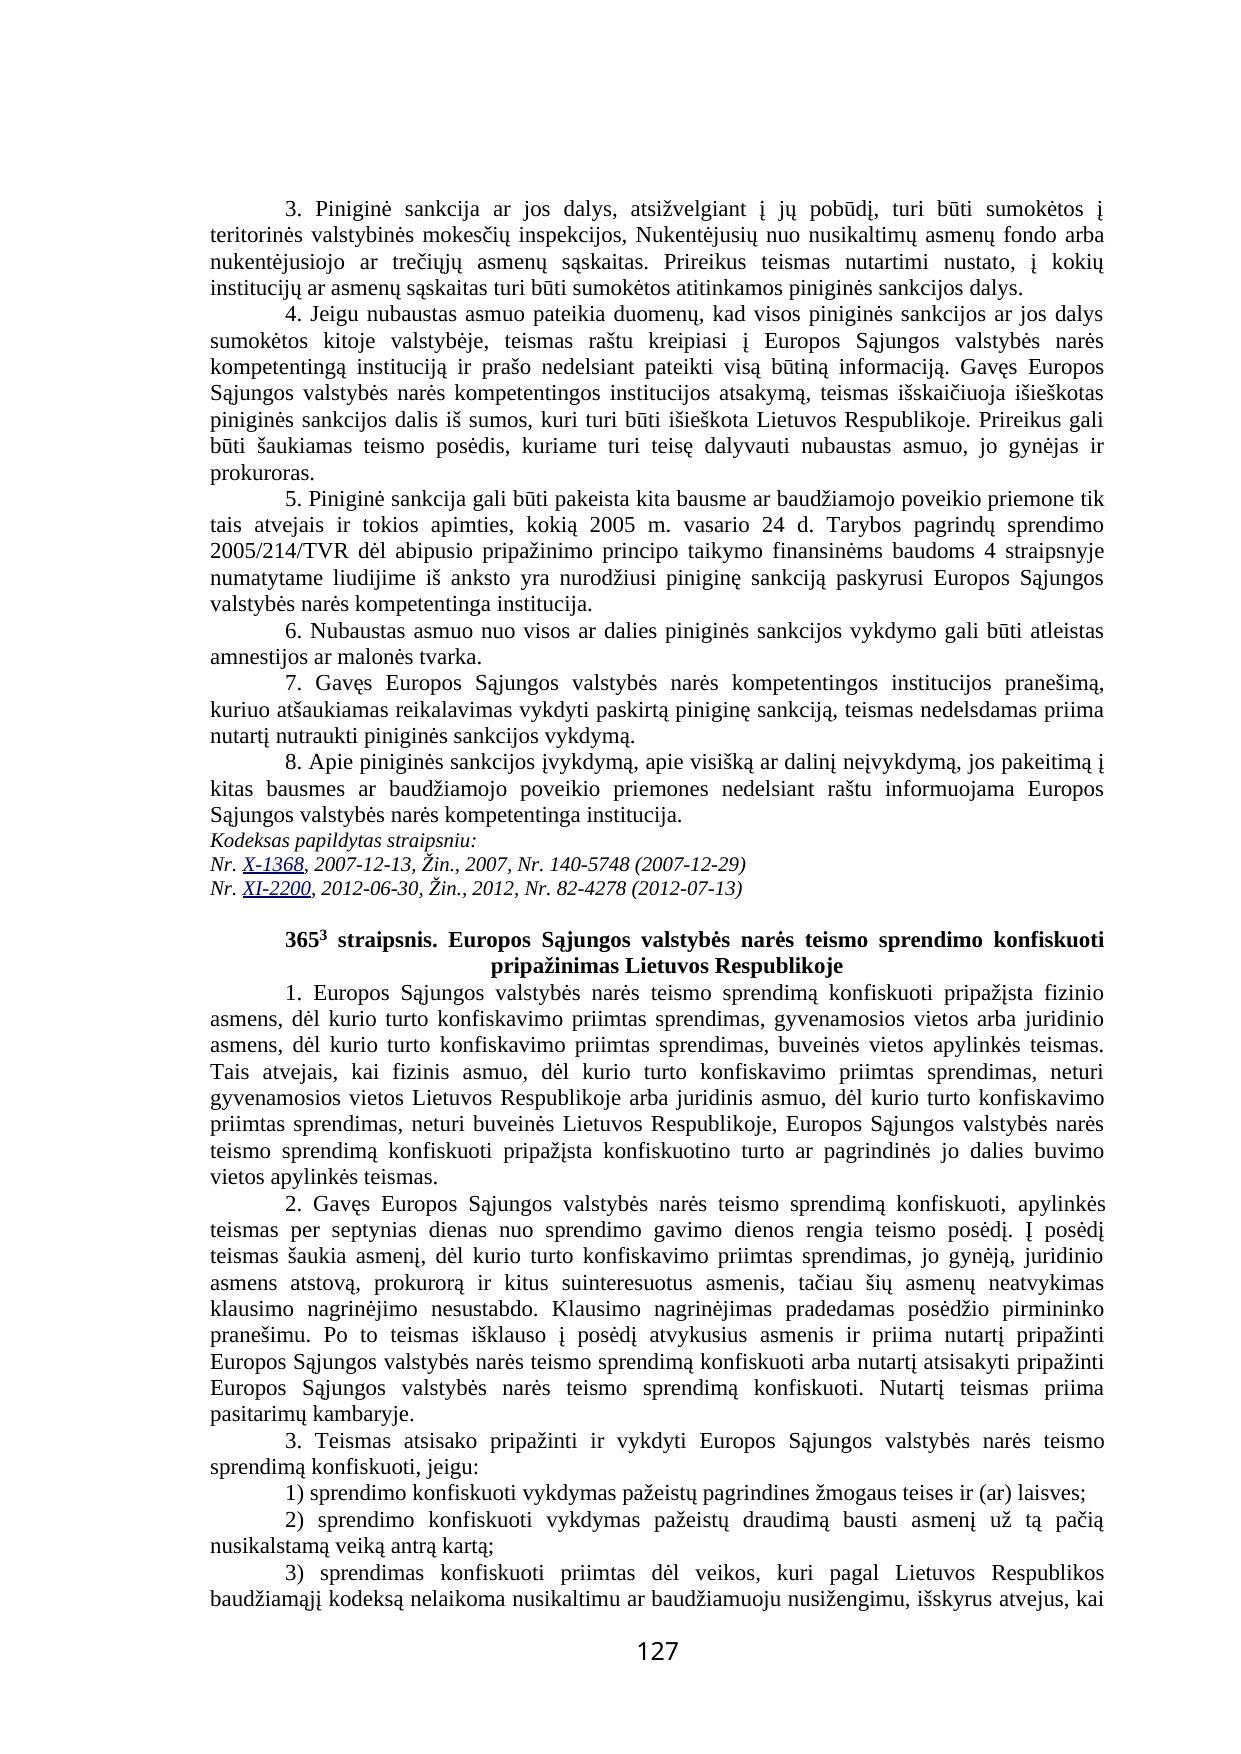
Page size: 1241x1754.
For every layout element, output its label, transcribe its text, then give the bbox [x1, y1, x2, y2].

text 3653 straipsnis. Europos Sąjungos valstybės narės teismo sprendimo konfiskuoti pripažinimas Lietuvos Respublikoje [285, 926, 1106, 979]
text Nr. XI-2200, 2012-06-30, Žin., 2012, Nr. 82-4278 (2012-07-13) [210, 876, 1106, 900]
text 8. Apie piniginės sankcijos įvykdymą, apie visišką ar dalinį neįvykdymą, jos pakeitimą į kitas bausmes ar baudžiamojo poveikio priemones nedelsiant raštu informuojama Europos Sąjungos valstybės narės kompetentinga institucija. [210, 748, 1106, 827]
text Nr. X-1368, 2007-12-13, Žin., 2007, Nr. 140-5748 (2007-12-29) [210, 852, 1106, 876]
text 6. Nubaustas asmuo nuo visos ar dalies piniginės sankcijos vykdymo gali būti atleistas amnestijos ar malonės tvarka. [210, 617, 1106, 669]
text 3) sprendimas konfiskuoti priimtas dėl veikos, kuri pagal Lietuvos Respublikos baudžiamąjį kodeksą nelaikoma nusikaltimu ar baudžiamuoju nusižengimu, išskyrus atvejus, kai [210, 1558, 1106, 1611]
text 1. Europos Sąjungos valstybės narės teismo sprendimą konfiskuoti pripažįsta fizinio asmens, dėl kurio turto konfiskavimo priimtas sprendimas, gyvenamosios vietos arba juridinio asmens, dėl kurio turto konfiskavimo priimtas sprendimas, buveinės vietos apylinkės teismas. Tais atvejais, kai fizinis asmuo, dėl kurio turto konfiskavimo priimtas sprendimas, neturi gyvenamosios vietos Lietuvos Respublikoje arba juridinis asmuo, dėl kurio turto konfiskavimo priimtas sprendimas, neturi buveinės Lietuvos Respublikoje, Europos Sąjungos valstybės narės teismo sprendimą konfiskuoti pripažįsta konfiskuotino turto ar pagrindinės jo dalies buvimo vietos apylinkės teismas. [210, 979, 1106, 1189]
text 7. Gavęs Europos Sąjungos valstybės narės kompetentingos institucijos pranešimą, kuriuo atšaukiamas reikalavimas vykdyti paskirtą piniginę sankciją, teismas nedelsdamas priima nutartį nutraukti piniginės sankcijos vykdymą. [210, 669, 1106, 748]
text 3. Teismas atsisako pripažinti ir vykdyti Europos Sąjungos valstybės narės teismo sprendimą konfiskuoti, jeigu: [210, 1427, 1106, 1479]
text 1) sprendimo konfiskuoti vykdymas pažeistų pagrindines žmogaus teises ir (ar) laisves; [210, 1479, 1106, 1506]
text 3. Piniginė sankcija ar jos dalys, atsižvelgiant į jų pobūdį, turi būti sumokėtos į teritorinės valstybinės mokesčių inspekcijos, Nukentėjusių nuo nusikaltimų asmenų fondo arba nukentėjusiojo ar trečiųjų asmenų sąskaitas. Prireikus teismas nutartimi nustato, į kokių institucijų ar asmenų sąskaitas turi būti sumokėtos atitinkamos piniginės sankcijos dalys. [210, 195, 1106, 300]
text 4. Jeigu nubaustas asmuo pateikia duomenų, kad visos piniginės sankcijos ar jos dalys sumokėtos kitoje valstybėje, teismas raštu kreipiasi į Europos Sąjungos valstybės narės kompetentingą instituciją ir prašo nedelsiant pateikti visą būtiną informaciją. Gavęs Europos Sąjungos valstybės narės kompetentingos institucijos atsakymą, teismas išskaičiuoja išieškotas piniginės sankcijos dalis iš sumos, kuri turi būti išieškota Lietuvos Respublikoje. Prireikus gali būti šaukiamas teismo posėdis, kuriame turi teisę dalyvauti nubaustas asmuo, jo gynėjas ir prokuroras. [210, 300, 1106, 485]
text 5. Piniginė sankcija gali būti pakeista kita bausme ar baudžiamojo poveikio priemone tik tais atvejais ir tokios apimties, kokią 2005 m. vasario 24 d. Tarybos pagrindų sprendimo 2005/214/TVR dėl abipusio pripažinimo principo taikymo finansinėms baudoms 4 straipsnyje numatytame liudijime iš anksto yra nurodžiusi piniginę sankciją paskyrusi Europos Sąjungos valstybės narės kompetentinga institucija. [210, 485, 1106, 617]
text 2. Gavęs Europos Sąjungos valstybės narės teismo sprendimą konfiskuoti, apylinkės teismas per septynias dienas nuo sprendimo gavimo dienos rengia teismo posėdį. Į posėdį teismas šaukia asmenį, dėl kurio turto konfiskavimo priimtas sprendimas, jo gynėją, juridinio asmens atstovą, prokurorą ir kitus suinteresuotus asmenis, tačiau šių asmenų neatvykimas klausimo nagrinėjimo nesustabdo. Klausimo nagrinėjimas pradedamas posėdžio pirmininko pranešimu. Po to teismas išklauso į posėdį atvykusius asmenis ir priima nutartį pripažinti Europos Sąjungos valstybės narės teismo sprendimą konfiskuoti arba nutartį atsisakyti pripažinti Europos Sąjungos valstybės narės teismo sprendimą konfiskuoti. Nutartį teismas priima pasitarimų kambaryje. [210, 1189, 1106, 1427]
text 2) sprendimo konfiskuoti vykdymas pažeistų draudimą bausti asmenį už tą pačią nusikalstamą veiką antrą kartą; [210, 1506, 1106, 1558]
text Kodeksas papildytas straipsniu: [210, 827, 1106, 852]
